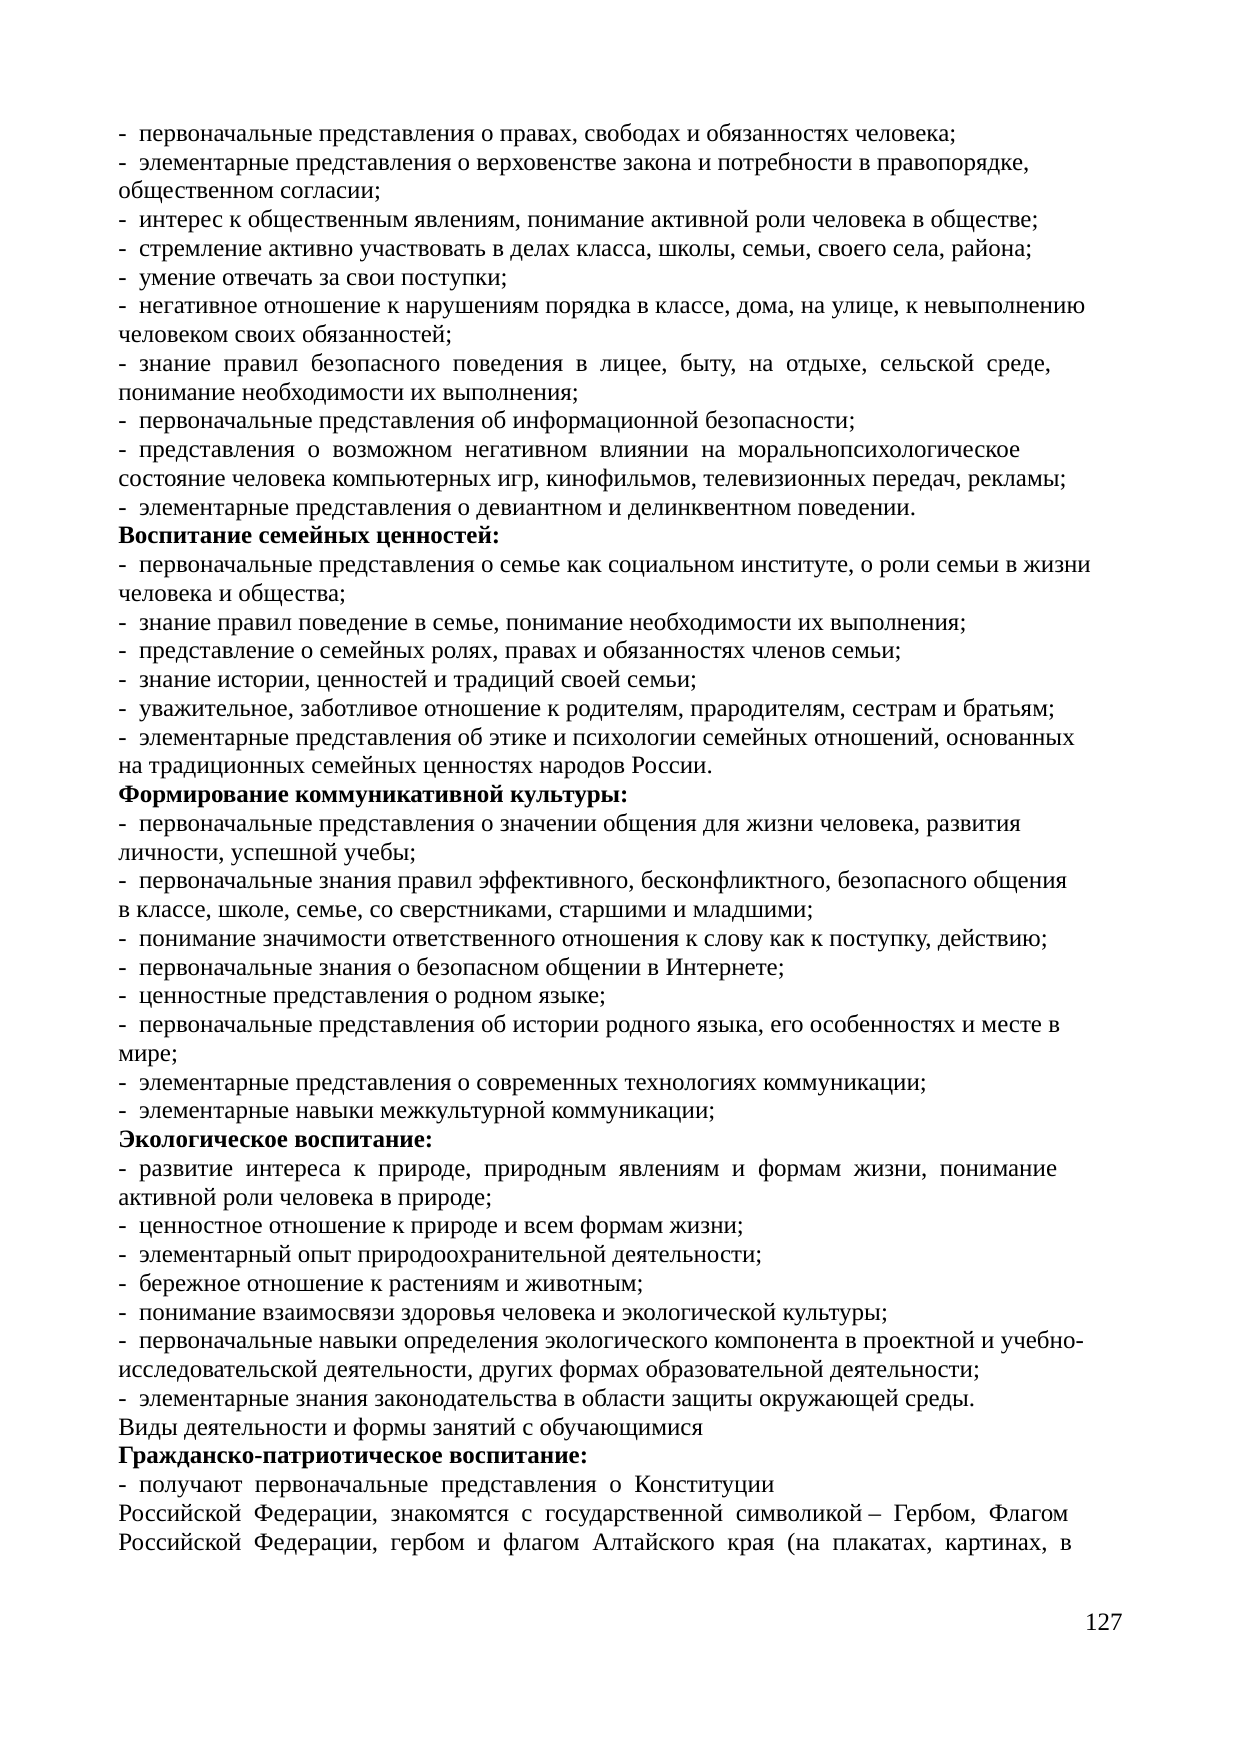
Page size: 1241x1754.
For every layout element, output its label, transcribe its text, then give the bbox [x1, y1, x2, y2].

text - знание истории, ценностей и традиций своей семьи; [118, 664, 1122, 693]
text исследовательской деятельности, других формах образовательной деятельности; [118, 1354, 1122, 1383]
text Экологическое воспитание: [118, 1124, 1122, 1153]
text - первоначальные представления об информационной безопасности; [118, 406, 1122, 434]
text - первоначальные знания правил эффективного, бесконфликтного, безопасного общения [118, 866, 1122, 894]
text - ценностные представления о родном языке; [118, 981, 1122, 1009]
text - знание правил безопасного поведения в лицее, быту, на отдыхе, сельской среде, [118, 348, 1122, 377]
text - элементарные представления о верховенстве закона и потребности в правопорядке, [118, 147, 1122, 176]
text - получают первоначальные представления о Конституции [118, 1469, 1122, 1498]
text - первоначальные представления о правах, свободах и обязанностях человека; [118, 118, 1122, 147]
text в классе, школе, семье, со сверстниками, старшими и младшими; [118, 894, 1122, 923]
text - стремление активно участвовать в делах класса, школы, семьи, своего села, района; [118, 233, 1122, 262]
text - первоначальные представления о семье как социальном институте, о роли семьи в жизни [118, 549, 1122, 578]
text Виды деятельности и формы занятий с обучающимися [118, 1412, 1122, 1441]
text Российской Федерации, знакомятся с государственной символикой – Гербом, Флагом [118, 1498, 1122, 1527]
text Гражданско-патриотическое воспитание: [118, 1441, 1122, 1469]
text Воспитание семейных ценностей: [118, 521, 1122, 549]
text - негативное отношение к нарушениям порядка в классе, дома, на улице, к невыполнению [118, 291, 1122, 319]
text - представления о возможном негативном влиянии на моральнопсихологическое [118, 434, 1122, 463]
text - уважительное, заботливое отношение к родителям, прародителям, сестрам и братьям; [118, 693, 1122, 722]
text - первоначальные представления о значении общения для жизни человека, развития [118, 808, 1122, 837]
text состояние человека компьютерных игр, кинофильмов, телевизионных передач, рекламы; [118, 463, 1122, 492]
text человека и общества; [118, 578, 1122, 607]
text - интерес к общественным явлениям, понимание активной роли человека в обществе; [118, 204, 1122, 233]
text - понимание значимости ответственного отношения к слову как к поступку, действию; [118, 923, 1122, 952]
text - элементарный опыт природоохранительной деятельности; [118, 1239, 1122, 1268]
text - представление о семейных ролях, правах и обязанностях членов семьи; [118, 636, 1122, 664]
text - бережное отношение к растениям и животным; [118, 1268, 1122, 1297]
text - элементарные представления о современных технологиях коммуникации; [118, 1067, 1122, 1096]
text - умение отвечать за свои поступки; [118, 262, 1122, 291]
text понимание необходимости их выполнения; [118, 377, 1122, 406]
text - понимание взаимосвязи здоровья человека и экологической культуры; [118, 1297, 1122, 1326]
text на традиционных семейных ценностях народов России. [118, 751, 1122, 779]
text активной роли человека в природе; [118, 1182, 1122, 1211]
text - элементарные представления об этике и психологии семейных отношений, основанных [118, 722, 1122, 751]
text - первоначальные представления об истории родного языка, его особенностях и месте в [118, 1009, 1122, 1038]
text Формирование коммуникативной культуры: [118, 779, 1122, 808]
text - ценностное отношение к природе и всем формам жизни; [118, 1211, 1122, 1239]
text мире; [118, 1038, 1122, 1067]
text Российской Федерации, гербом и флагом Алтайского края (на плакатах, картинах, в [118, 1527, 1122, 1556]
text - элементарные навыки межкультурной коммуникации; [118, 1096, 1122, 1124]
text - развитие интереса к природе, природным явлениям и формам жизни, понимание [118, 1153, 1122, 1182]
text - первоначальные навыки определения экологического компонента в проектной и учебно- [118, 1326, 1122, 1354]
text личности, успешной учебы; [118, 837, 1122, 866]
text - знание правил поведение в семье, понимание необходимости их выполнения; [118, 607, 1122, 636]
text общественном согласии; [118, 176, 1122, 204]
text - элементарные представления о девиантном и делинквентном поведении. [118, 492, 1122, 521]
text - элементарные знания законодательства в области защиты окружающей среды. [118, 1383, 1122, 1412]
text - первоначальные знания о безопасном общении в Интернете; [118, 952, 1122, 981]
text человеком своих обязанностей; [118, 319, 1122, 348]
